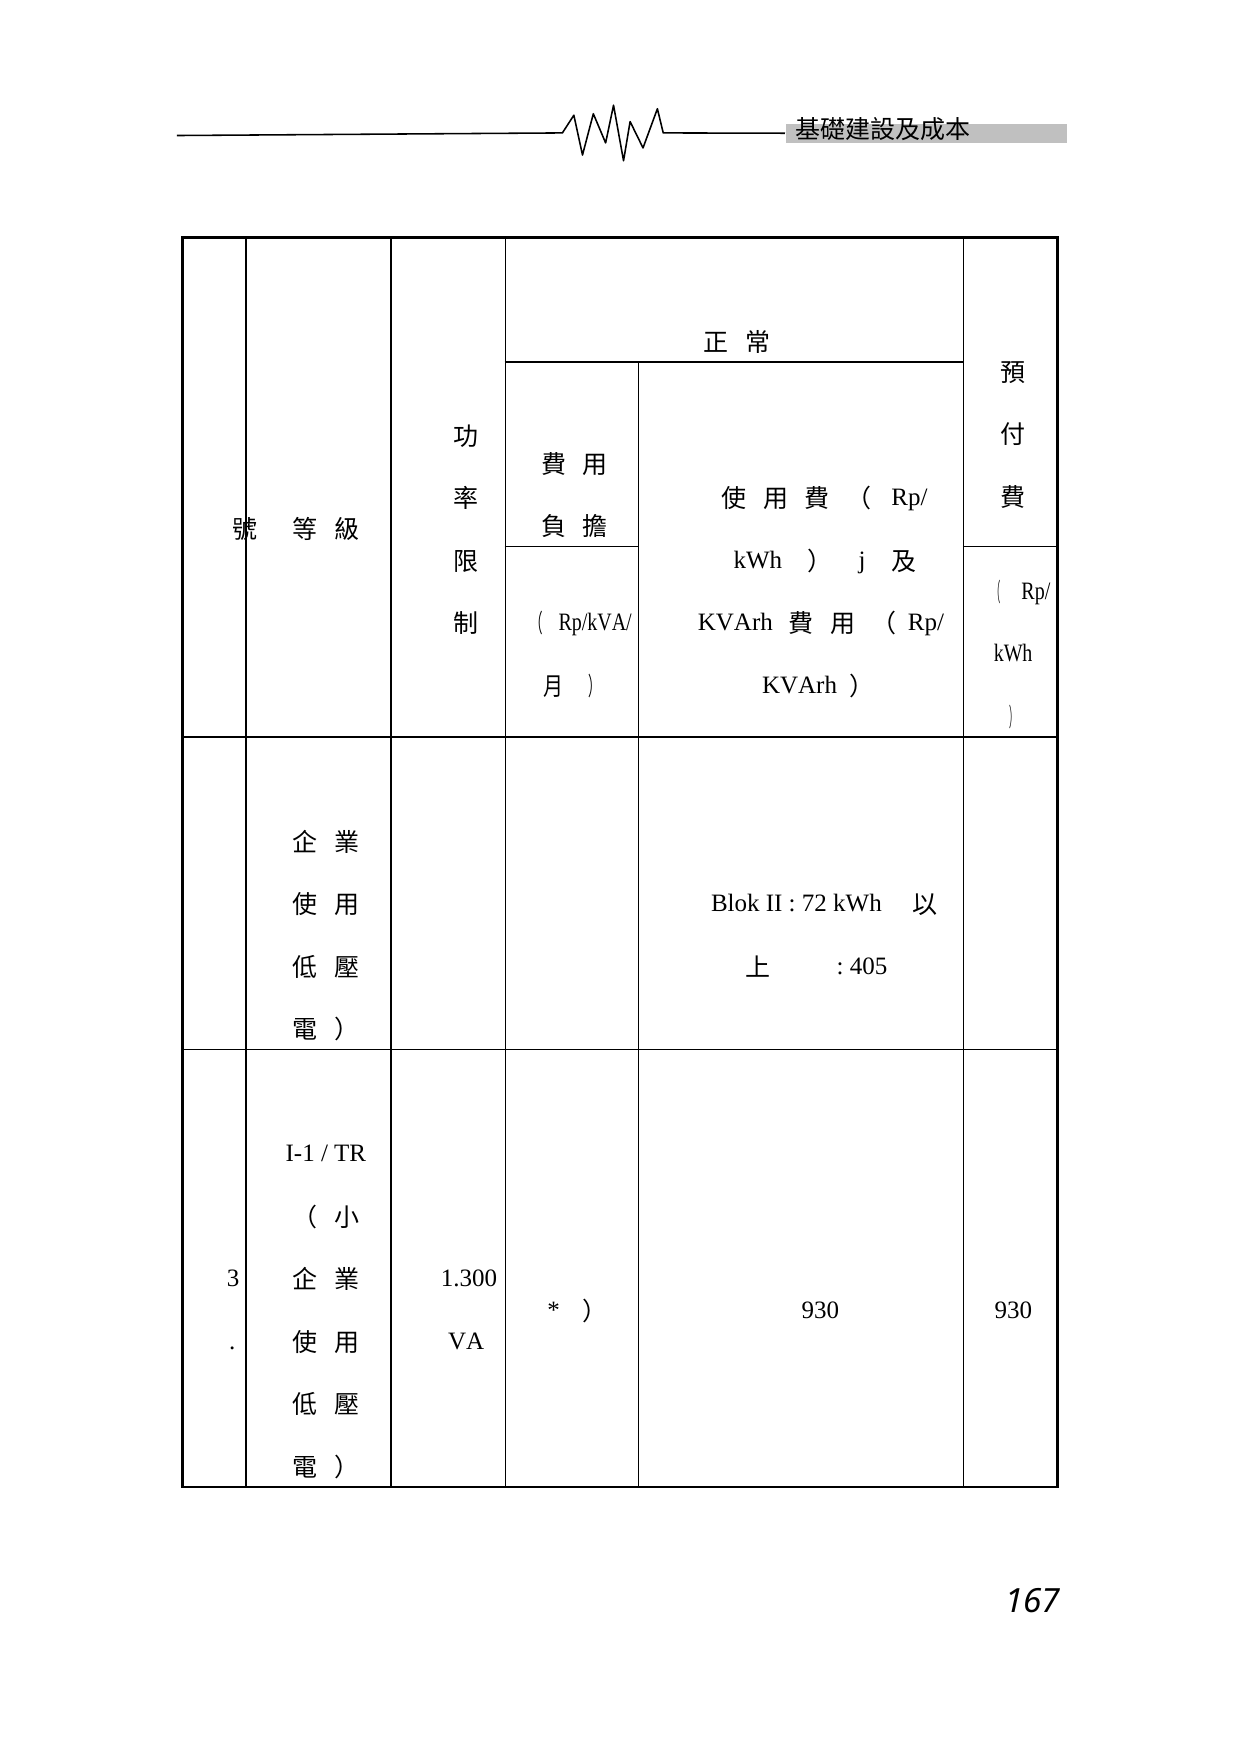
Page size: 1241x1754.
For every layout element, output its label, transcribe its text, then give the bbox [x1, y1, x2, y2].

table_cell （Rp/kVA/月） [506, 547, 638, 736]
table_cell I-1 / TR （小企業使用低壓電） [247, 1050, 390, 1486]
table_header 號 [184, 239, 245, 736]
table_cell Blok II : 72 kWh 以上 : 405 [639, 738, 963, 1049]
table_cell 3. [184, 1050, 245, 1486]
table_cell *） [506, 1050, 638, 1486]
table_cell [964, 738, 1056, 1049]
table_cell 1.300 VA [392, 1050, 505, 1486]
table_header 正常 [506, 239, 963, 361]
table_cell 企業使用低壓電） [247, 738, 390, 1049]
table_cell [392, 738, 505, 1049]
table_header 功率限制 [392, 239, 505, 736]
table_cell 費用負擔 [506, 363, 638, 546]
table_cell [506, 738, 638, 1049]
table_cell 930 [639, 1050, 963, 1486]
table_cell 使用費（Rp/kWh）j及KVArh 費用（Rp/ KVArh） [639, 363, 963, 736]
table_cell [184, 738, 245, 1049]
table_header 預付費 [964, 239, 1056, 546]
table_cell （Rp/kWh） [964, 547, 1056, 736]
table_cell 930 [964, 1050, 1056, 1486]
table_header 等級 [247, 239, 390, 736]
